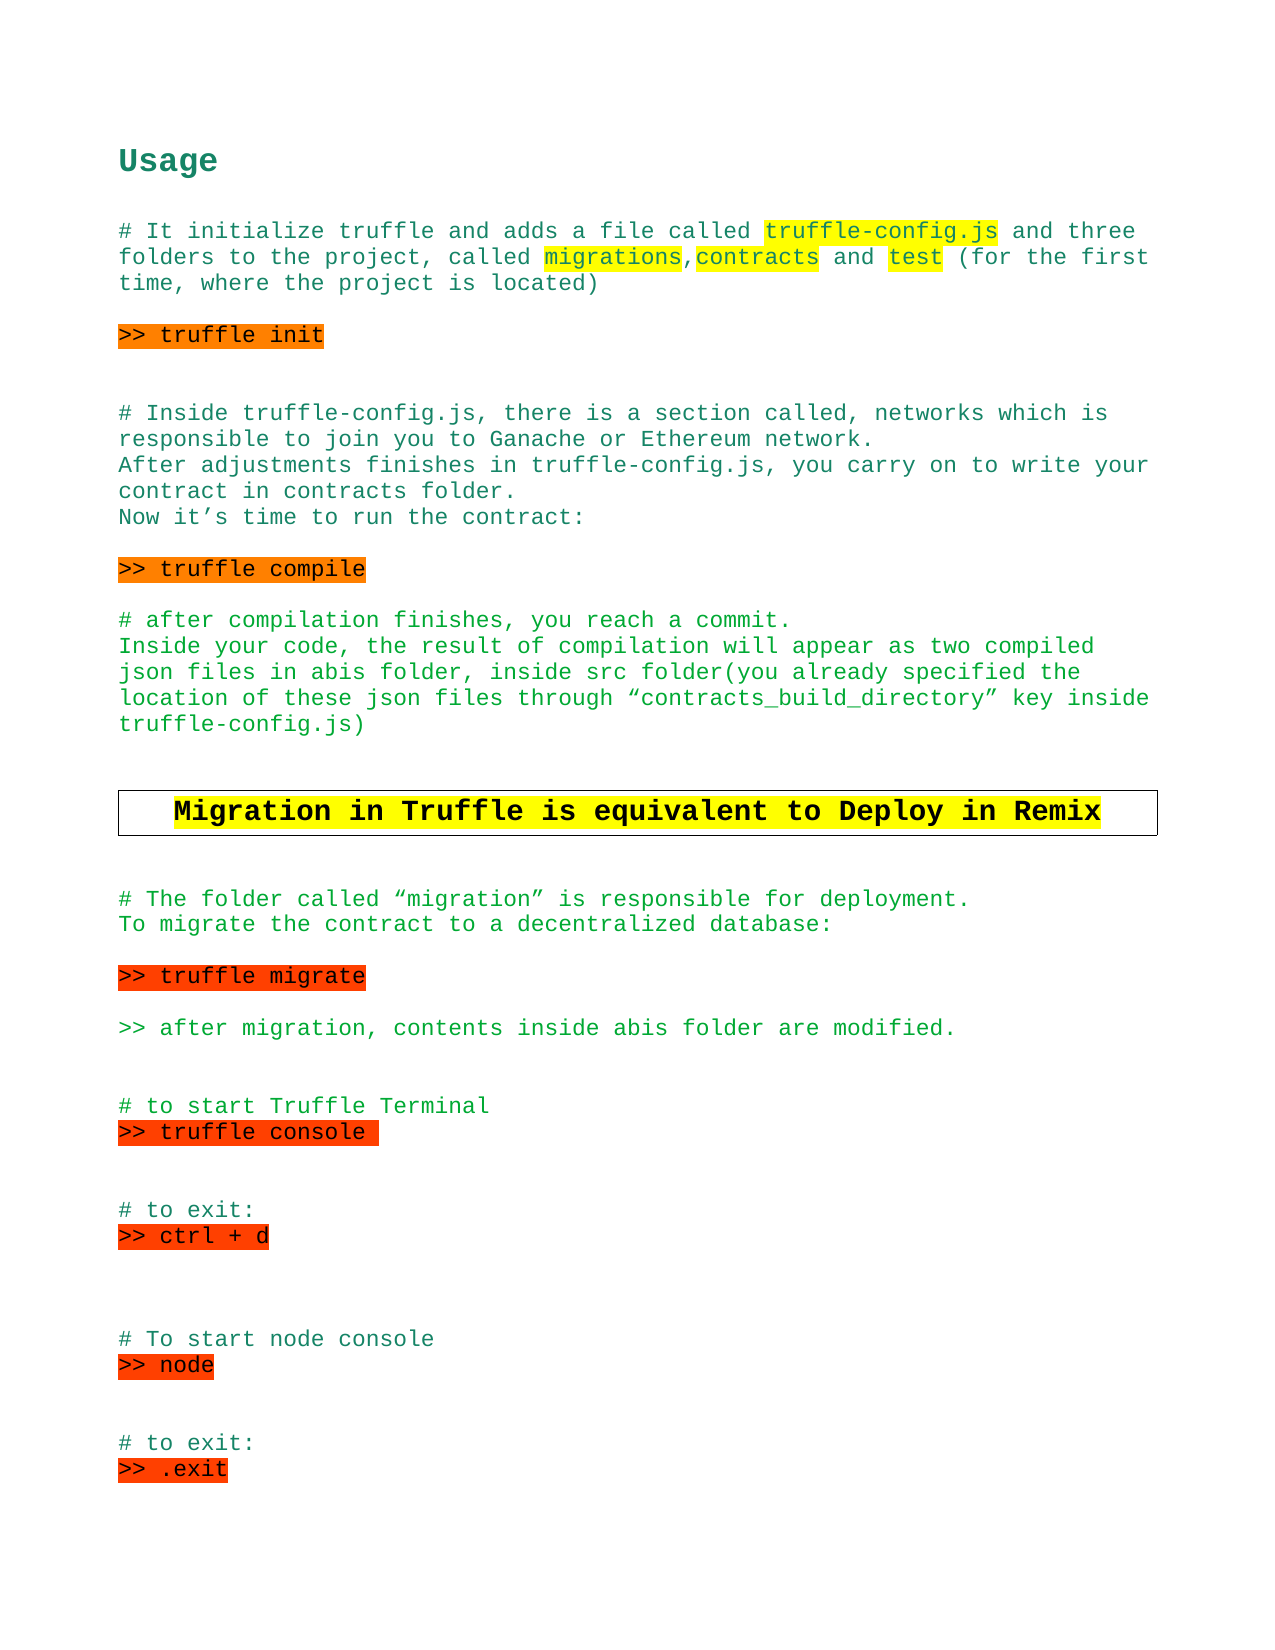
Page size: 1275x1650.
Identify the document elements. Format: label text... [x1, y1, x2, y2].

text >> after migration, contents inside abis folder are modified. [118, 1017, 1157, 1042]
text # to start Truffle Terminal [118, 1094, 1157, 1120]
text >> truffle compile [118, 557, 1157, 583]
text Inside your code, the result of compilation will appear as two compiled json files in abis folder, inside src folder(you already specified the location of these json files through “contracts_build_directory” key inside truffle-config.js) [118, 635, 1157, 738]
text >> truffle console [118, 1120, 1157, 1146]
table_header Migration in Truffle is equivalent to Deploy in Remix [119, 791, 1157, 835]
text >> .exit [118, 1457, 1157, 1483]
text # to exit: [118, 1432, 1157, 1457]
text # to exit: [118, 1198, 1157, 1224]
text After adjustments finishes in truffle-config.js, you carry on to write your contract in contracts folder. [118, 453, 1157, 505]
text To migrate the contract to a decentralized database: [118, 913, 1157, 939]
text >> truffle init [118, 323, 1157, 349]
text # Inside truffle-config.js, there is a section called, networks which is responsible to join you to Ganache or Ethereum network. [118, 401, 1157, 453]
text Usage [118, 144, 1157, 182]
text >> ctrl + d [118, 1224, 1157, 1250]
text >> node [118, 1354, 1157, 1380]
text # It initialize truffle and adds a file called truffle-config.js and three folders to the project, called migrations,contracts and test (for the first time, where the project is located) [118, 220, 1157, 297]
text Now it’s time to run the contract: [118, 505, 1157, 531]
text # The folder called “migration” is responsible for deployment. [118, 887, 1157, 913]
text >> truffle migrate [118, 965, 1157, 991]
text # To start node console [118, 1328, 1157, 1354]
text # after compilation finishes, you reach a commit. [118, 609, 1157, 635]
